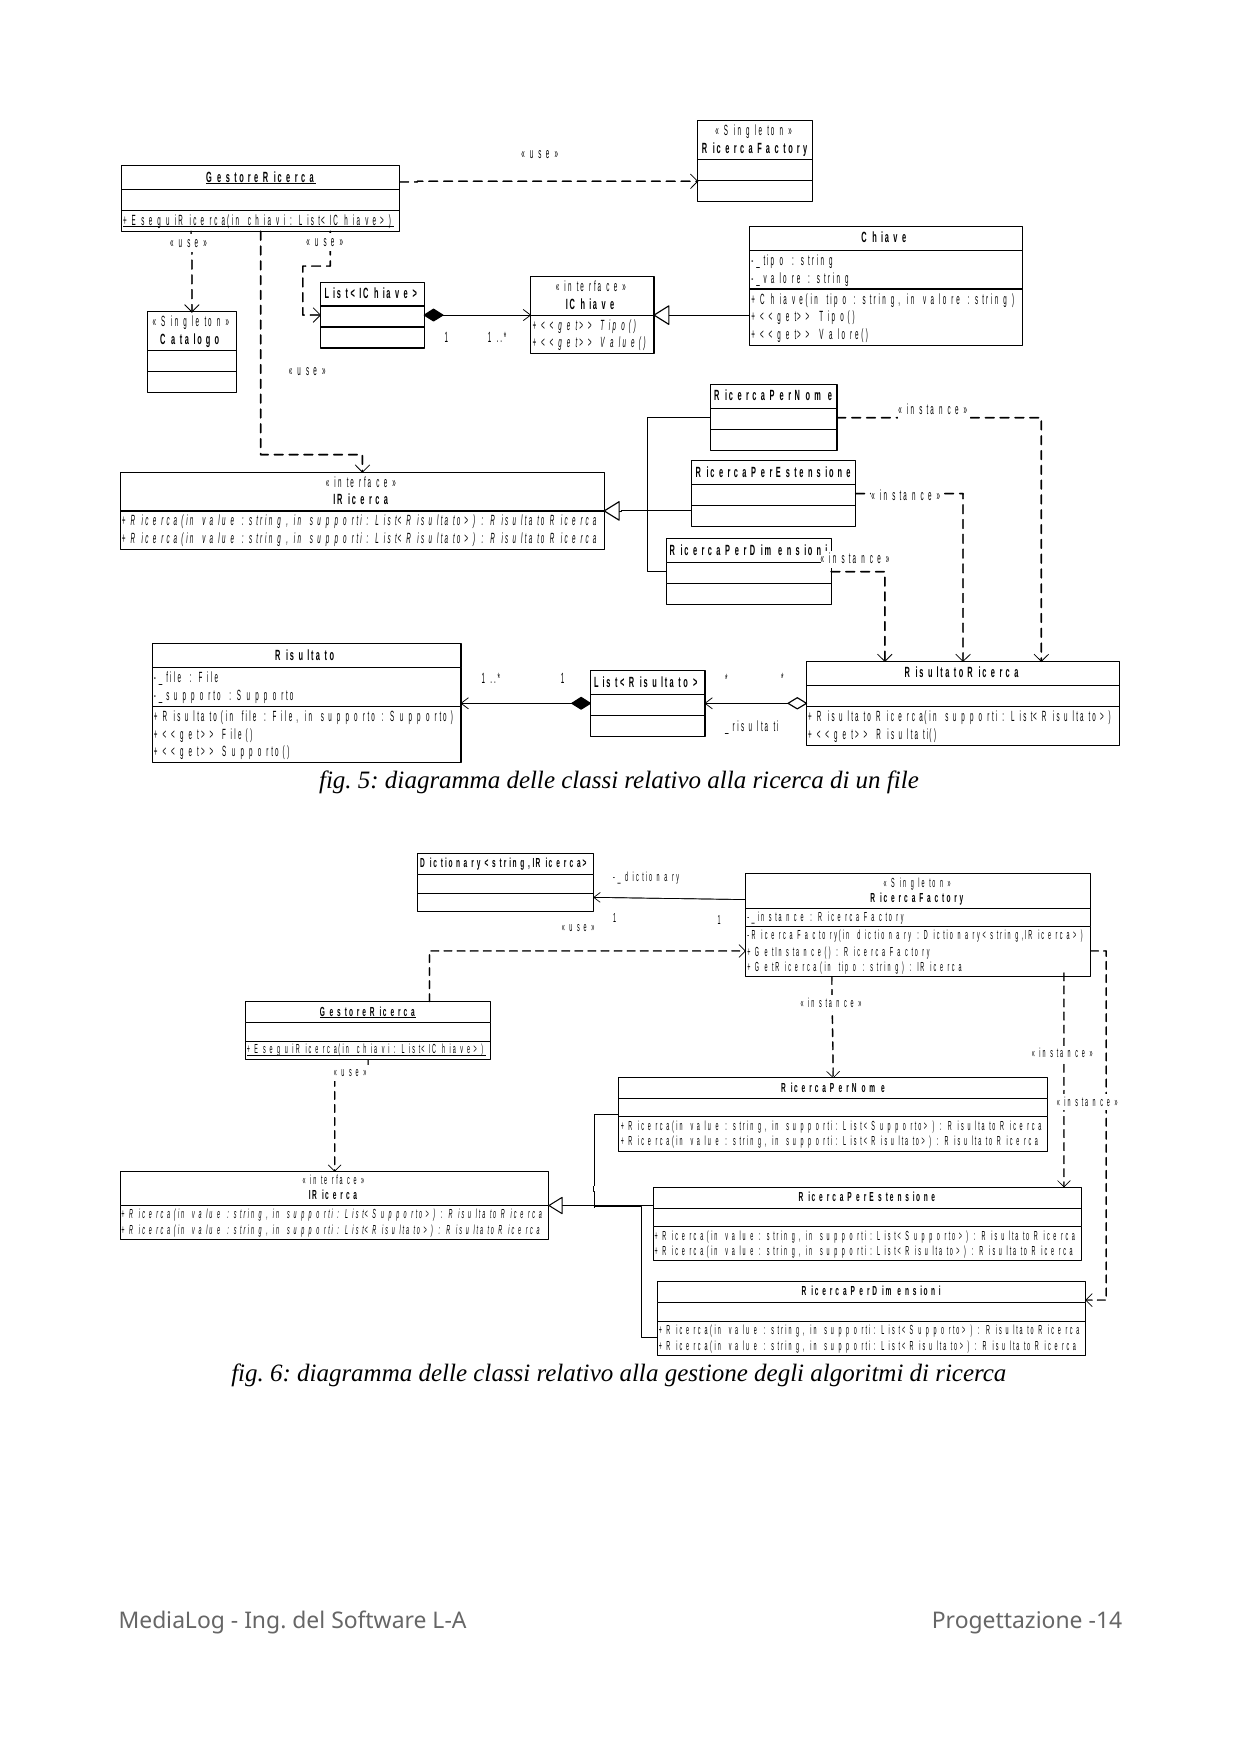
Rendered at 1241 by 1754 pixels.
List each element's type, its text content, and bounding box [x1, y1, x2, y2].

text fig. 6: diagramma delle classi relativo alla gestione degli algoritmi di ricerca [118, 1202, 1122, 1386]
text fig. 5: diagramma delle classi relativo alla ricerca di un file [118, 118, 1122, 794]
